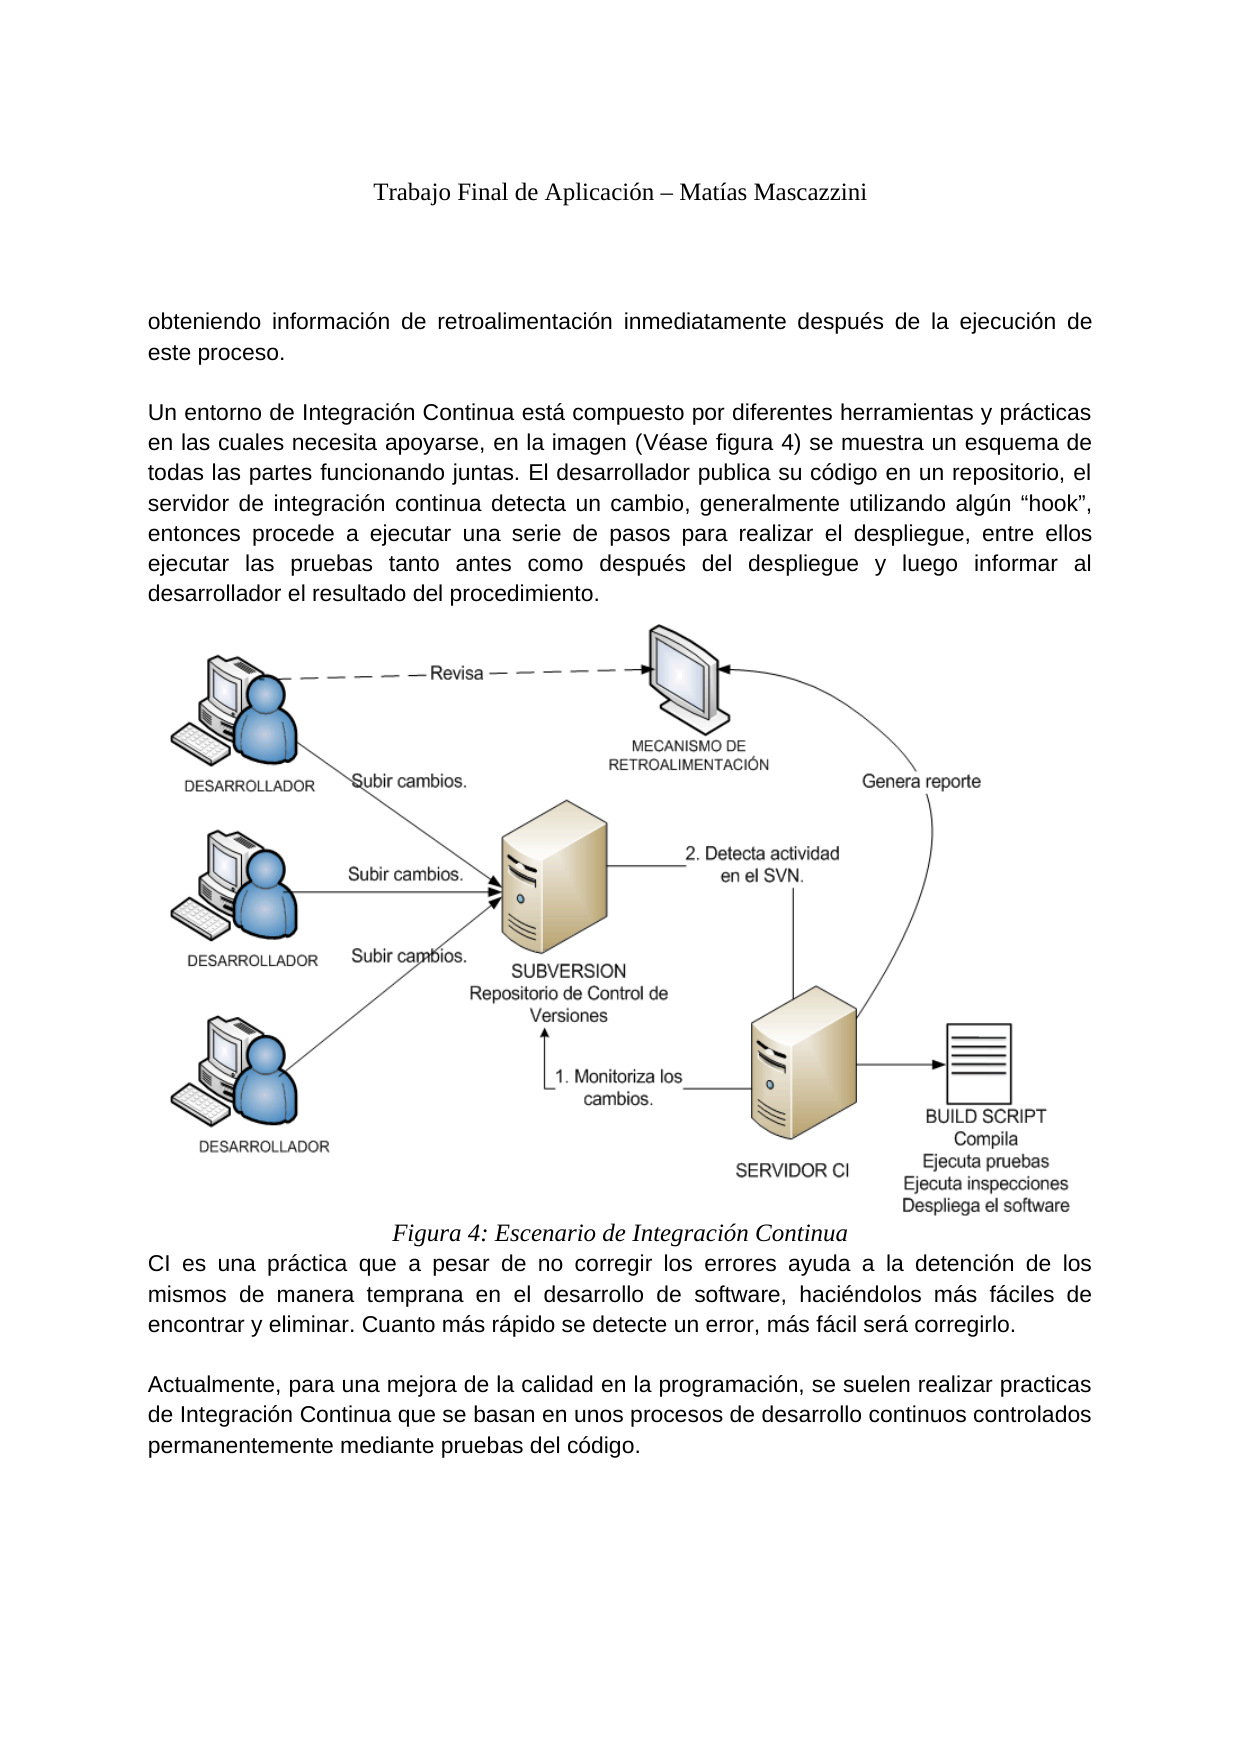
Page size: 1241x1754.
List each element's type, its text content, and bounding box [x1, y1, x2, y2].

text Actualmente, para una mejora de la calidad en la programación, se suelen realizar practicas de Integración Continua que se basan en unos procesos de desarrollo continuos controlados permanentemente mediante pruebas del código. [148, 1371, 1093, 1458]
picture [170, 624, 1071, 1218]
text Un entorno de Integración Continua está compuesto por diferentes herramientas y prácticas en las cuales necesita apoyarse, en la imagen (Véase figura 4) se muestra un esquema de todas las partes funcionando juntas. El desarrollador publica su código en un repositorio, el servidor de integración continua detecta un cambio, generalmente utilizando algún “hook”, entonces procede a ejecutar una serie de pasos para realizar el despliegue, entre ellos ejecutar las pruebas tanto antes como después del despliegue y luego informar al desarrollador el resultado del procedimiento. [148, 399, 1093, 607]
text Figura 4: Escenario de Integración Continua [120, 1218, 1120, 1246]
text CI es una práctica que a pesar de no corregir los errores ayuda a la detención de los mismos de manera temprana en el desarrollo de software, haciéndolos más fáciles de encontrar y eliminar. Cuanto más rápido se detecte un error, más fácil será corregirlo. [148, 1246, 1093, 1337]
text obteniendo información de retroalimentación inmediatamente después de la ejecución de este proceso. [148, 308, 1093, 365]
text [120, 610, 1120, 624]
